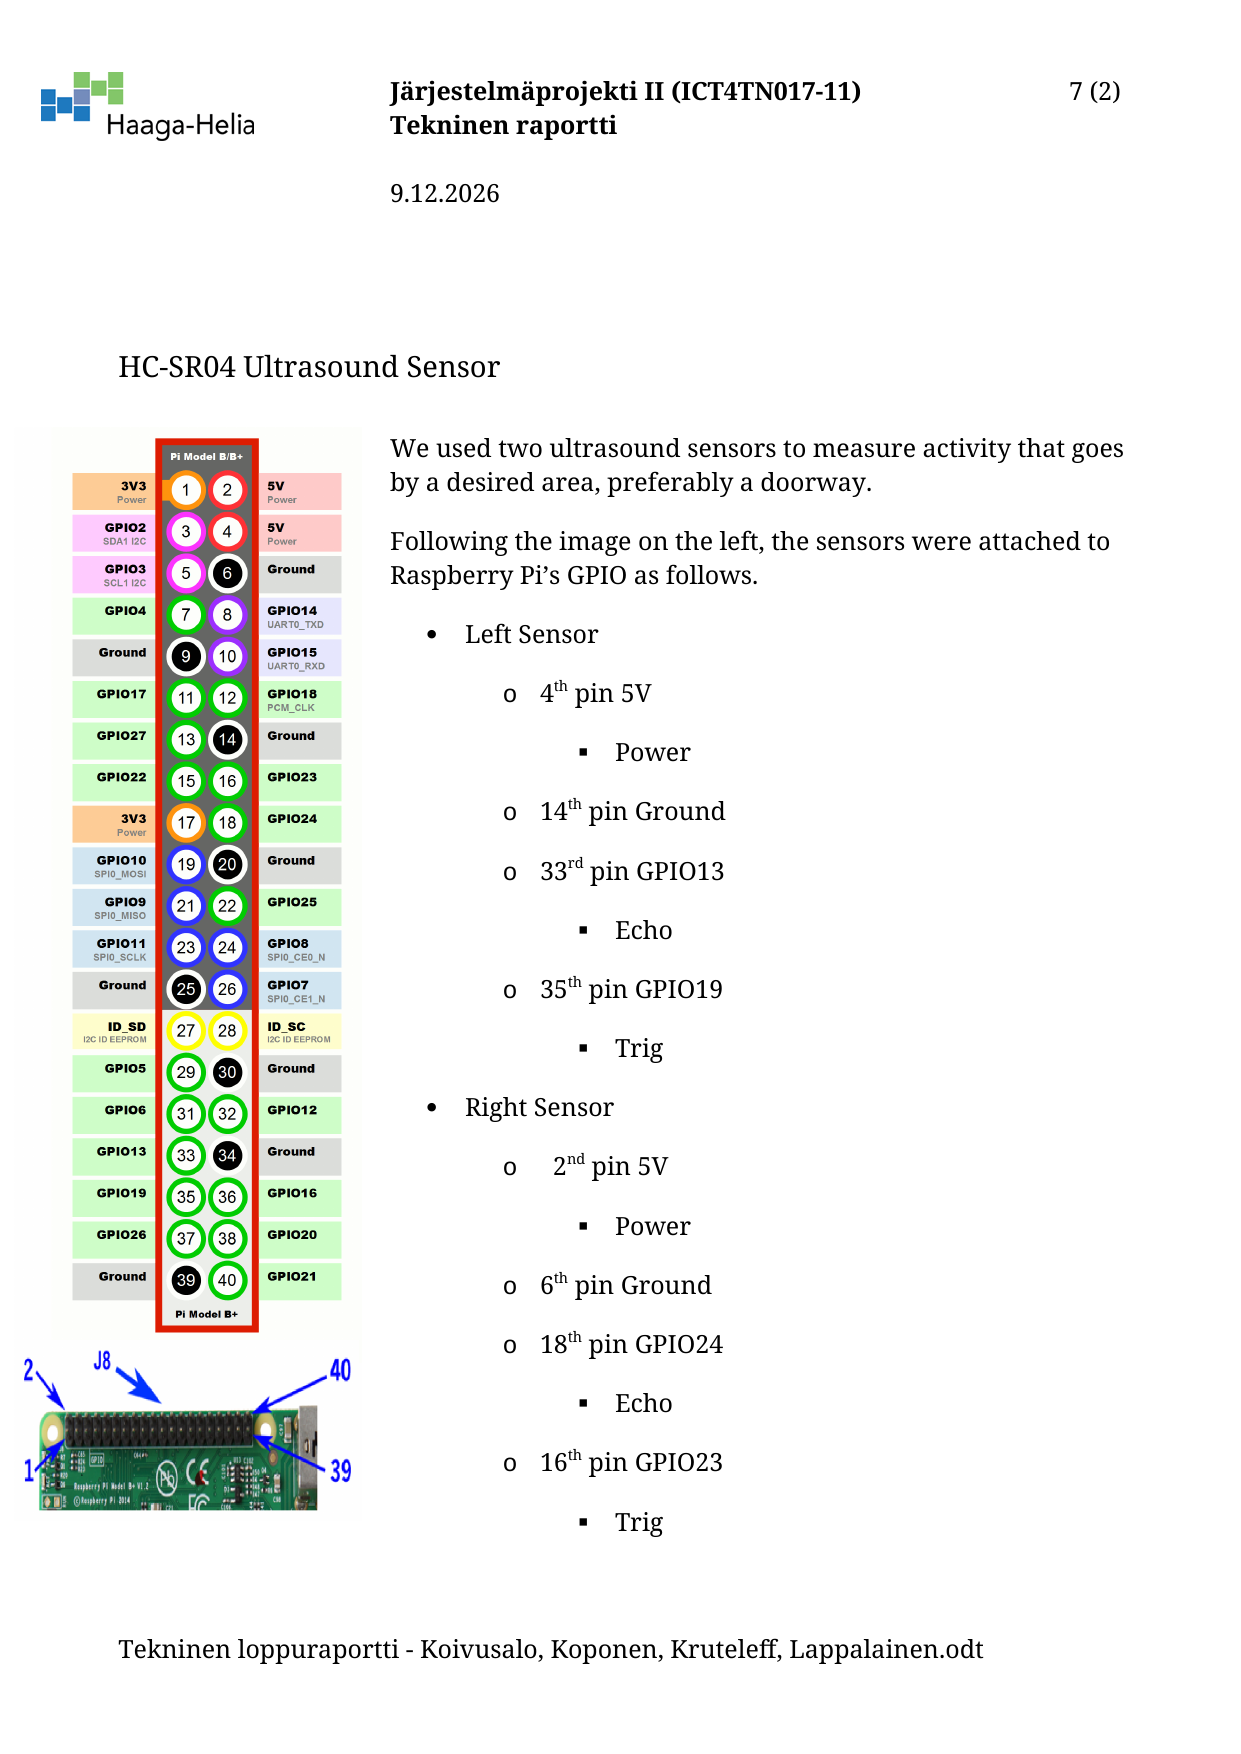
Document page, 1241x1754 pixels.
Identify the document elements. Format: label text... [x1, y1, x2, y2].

list 6th pin Ground [502, 1267, 1152, 1302]
list Left Sensor [427, 617, 1152, 651]
list 33rd pin GPIO13 [502, 853, 1152, 887]
text Following the image on the left, the sensors were attached to Raspberry Pi’s GPIO as follows. [390, 523, 1152, 592]
list 16th pin GPIO23 [502, 1445, 1152, 1479]
subtitle HC-SR04 Ultrasound Sensor [118, 346, 1152, 386]
list Echo [577, 1386, 1152, 1420]
text We used two ultrasound sensors to measure activity that goes by a desired area, preferably a doorway. [390, 430, 1152, 498]
list Power [577, 1208, 1152, 1242]
list Trig [577, 1031, 1152, 1065]
list Right Sensor [427, 1090, 1152, 1124]
list Power [577, 735, 1152, 769]
list 35th pin GPIO19 [502, 972, 1152, 1006]
list 14th pin Ground [502, 794, 1152, 828]
list 2nd pin 5V [502, 1149, 1152, 1183]
list 18th pin GPIO24 [502, 1327, 1152, 1361]
list Trig [577, 1504, 1152, 1538]
list Echo [577, 912, 1152, 947]
list 4th pin 5V [502, 676, 1152, 710]
